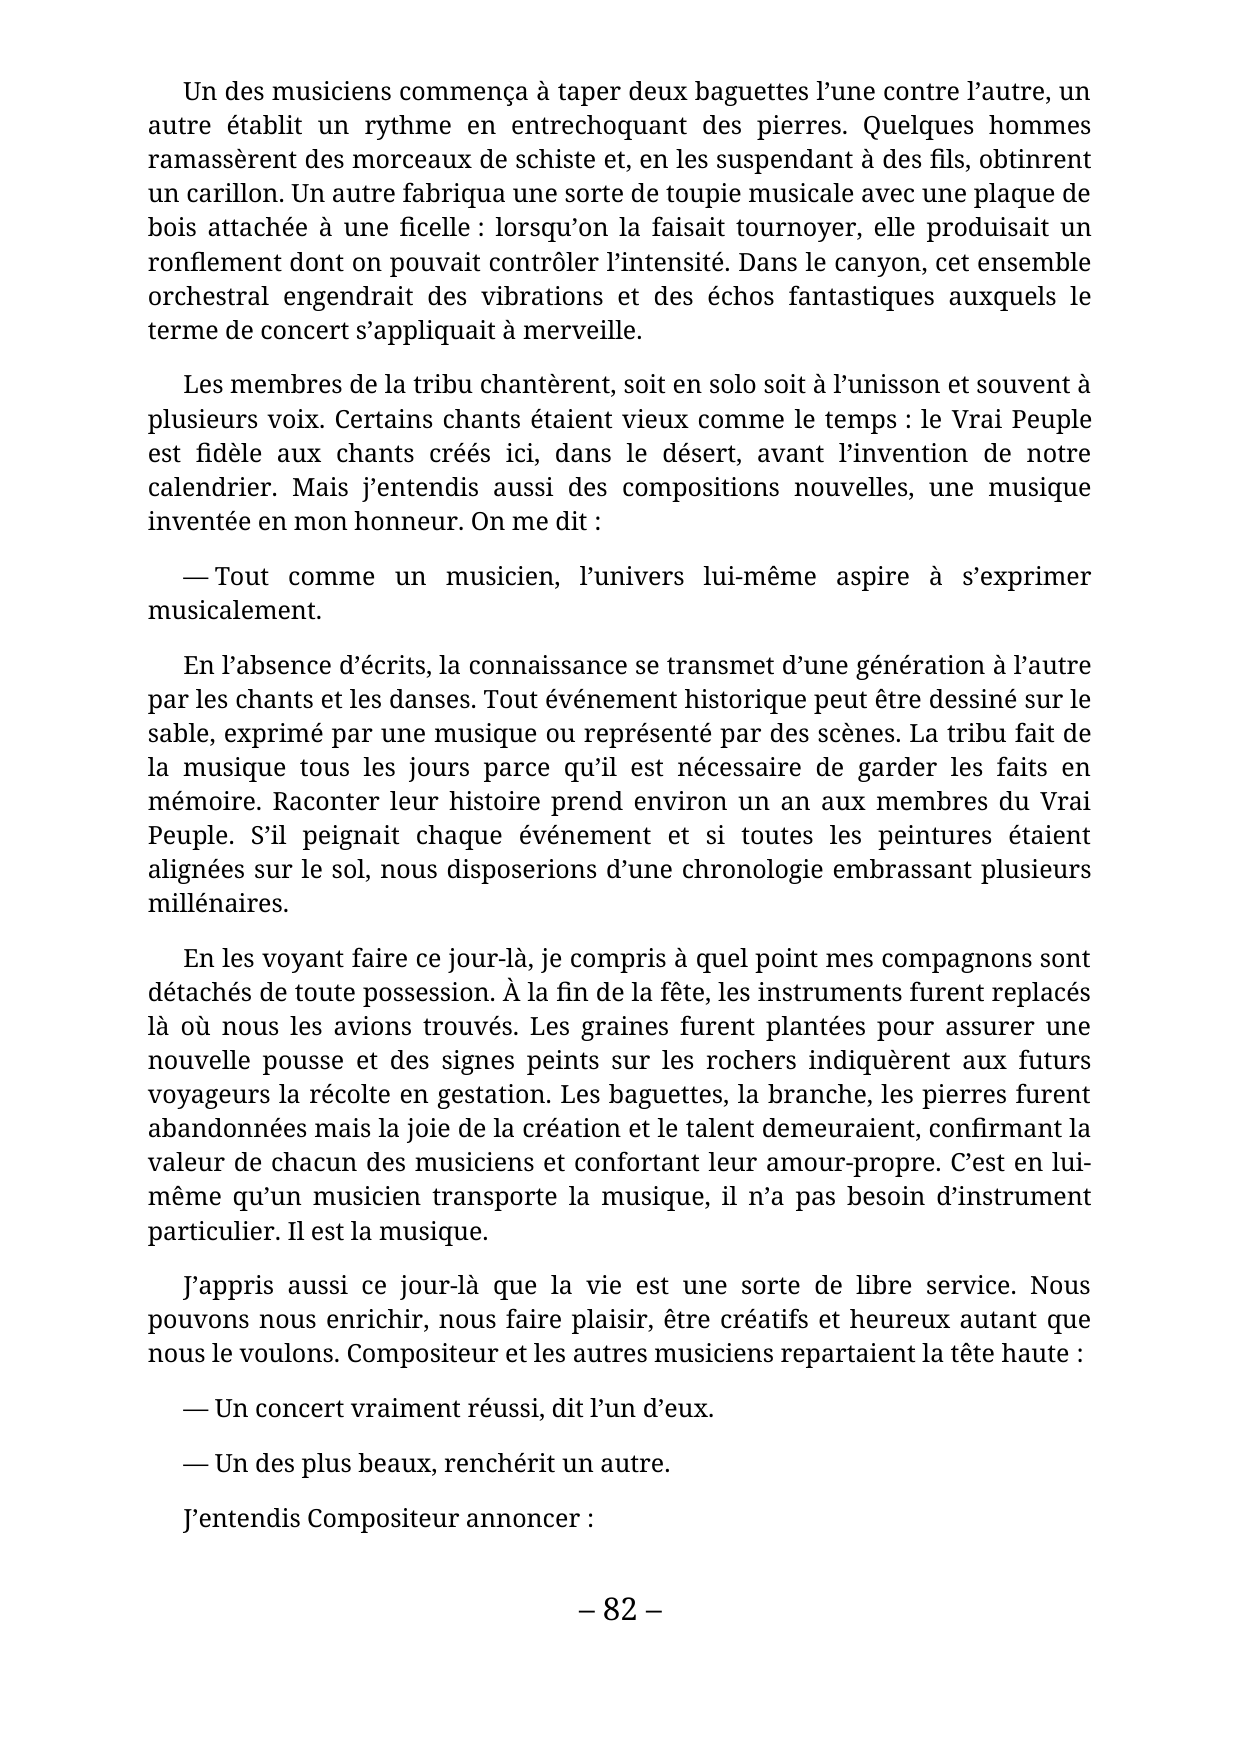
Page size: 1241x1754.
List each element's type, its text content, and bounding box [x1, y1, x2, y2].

text Un des musiciens commença à taper deux baguettes l’une contre l’autre, un autre établit un rythme en entrechoquant des pierres. Quelques hommes ramassèrent des morceaux de schiste et, en les suspendant à des fils, obtinrent un carillon. Un autre fabriqua une sorte de toupie musicale avec une plaque de bois attachée à une ficelle : lorsqu’on la faisait tournoyer, elle produisait un ronflement dont on pouvait contrôler l’intensité. Dans le canyon, cet ensemble orchestral engendrait des vibrations et des échos fantastiques auxquels le terme de concert s’appliquait à merveille. [148, 74, 1092, 346]
text J’appris aussi ce jour-là que la vie est une sorte de libre service. Nous pouvons nous enrichir, nous faire plaisir, être créatifs et heureux autant que nous le voulons. Compositeur et les autres musiciens repartaient la tête haute : [148, 1268, 1092, 1370]
text J’entendis Compositeur annoncer : [148, 1501, 1092, 1535]
text — Tout comme un musicien, l’univers lui-même aspire à s’exprimer musicalement. [148, 558, 1092, 626]
text — Un des plus beaux, renchérit un autre. [148, 1446, 1092, 1480]
text En l’absence d’écrits, la connaissance se transmet d’une génération à l’autre par les chants et les danses. Tout événement historique peut être dessiné sur le sable, exprimé par une musique ou représenté par des scènes. La tribu fait de la musique tous les jours parce qu’il est nécessaire de garder les faits en mémoire. Raconter leur histoire prend environ un an aux membres du Vrai Peuple. S’il peignait chaque événement et si toutes les peintures étaient alignées sur le sol, nous disposerions d’une chronologie embrassant plusieurs millénaires. [148, 647, 1092, 920]
text Les membres de la tribu chantèrent, soit en solo soit à l’unisson et souvent à plusieurs voix. Certains chants étaient vieux comme le temps : le Vrai Peuple est fidèle aux chants créés ici, dans le désert, avant l’invention de notre calendrier. Mais j’entendis aussi des compositions nouvelles, une musique inventée en mon honneur. On me dit : [148, 367, 1092, 537]
text — Un concert vraiment réussi, dit l’un d’eux. [148, 1391, 1092, 1425]
text En les voyant faire ce jour-là, je compris à quel point mes compagnons sont détachés de toute possession. À la fin de la fête, les instruments furent replacés là où nous les avions trouvés. Les graines furent plantées pour assurer une nouvelle pousse et des signes peints sur les rochers indiquèrent aux futurs voyageurs la récolte en gestation. Les baguettes, la branche, les pierres furent abandonnées mais la joie de la création et le talent demeuraient, confirmant la valeur de chacun des musiciens et confortant leur amour-propre. C’est en lui-même qu’un musicien transporte la musique, il n’a pas besoin d’instrument particulier. Il est la musique. [148, 941, 1092, 1247]
